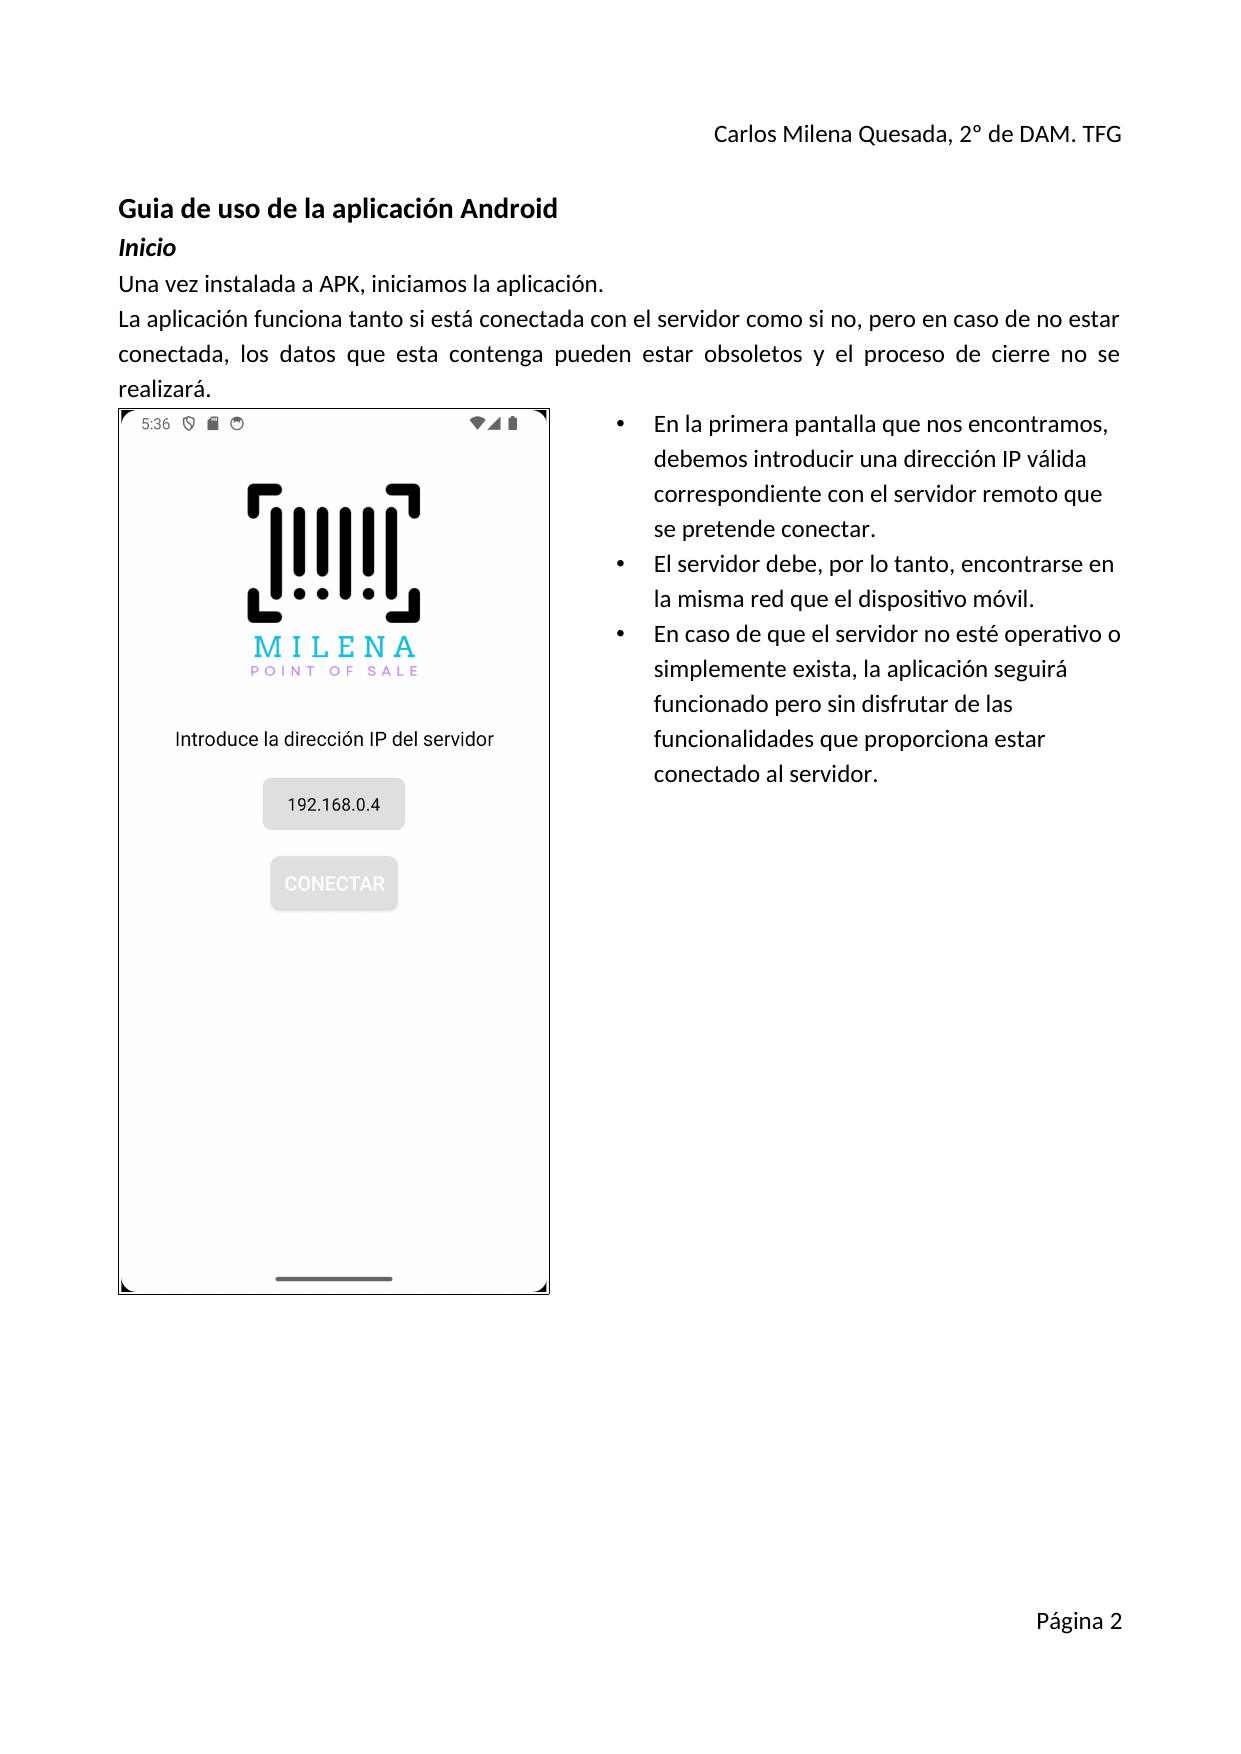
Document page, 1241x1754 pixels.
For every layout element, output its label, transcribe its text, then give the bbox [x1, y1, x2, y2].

subtitle Guia de uso de la aplicación Android [118, 190, 1122, 226]
subtitle Inicio [118, 231, 1122, 263]
text Una vez instalada a APK, iniciamos la aplicación. [118, 268, 1122, 298]
list En la primera pantalla que nos encontramos, debemos introducir una dirección IP válida correspondiente con el servidor remoto que se pretende conectar. [550, 408, 1122, 543]
text La aplicación funciona tanto si está conectada con el servidor como si no, pero en caso de no estar conectada, los datos que esta contenga pueden estar obsoletos y el proceso de cierre no se realizará. [118, 303, 1122, 403]
list En caso de que el servidor no esté operativo o simplemente exista, la aplicación seguirá funcionado pero sin disfrutar de las funcionalidades que proporciona estar conectado al servidor. [550, 618, 1122, 788]
list El servidor debe, por lo tanto, encontrarse en la misma red que el dispositivo móvil. [550, 548, 1122, 613]
